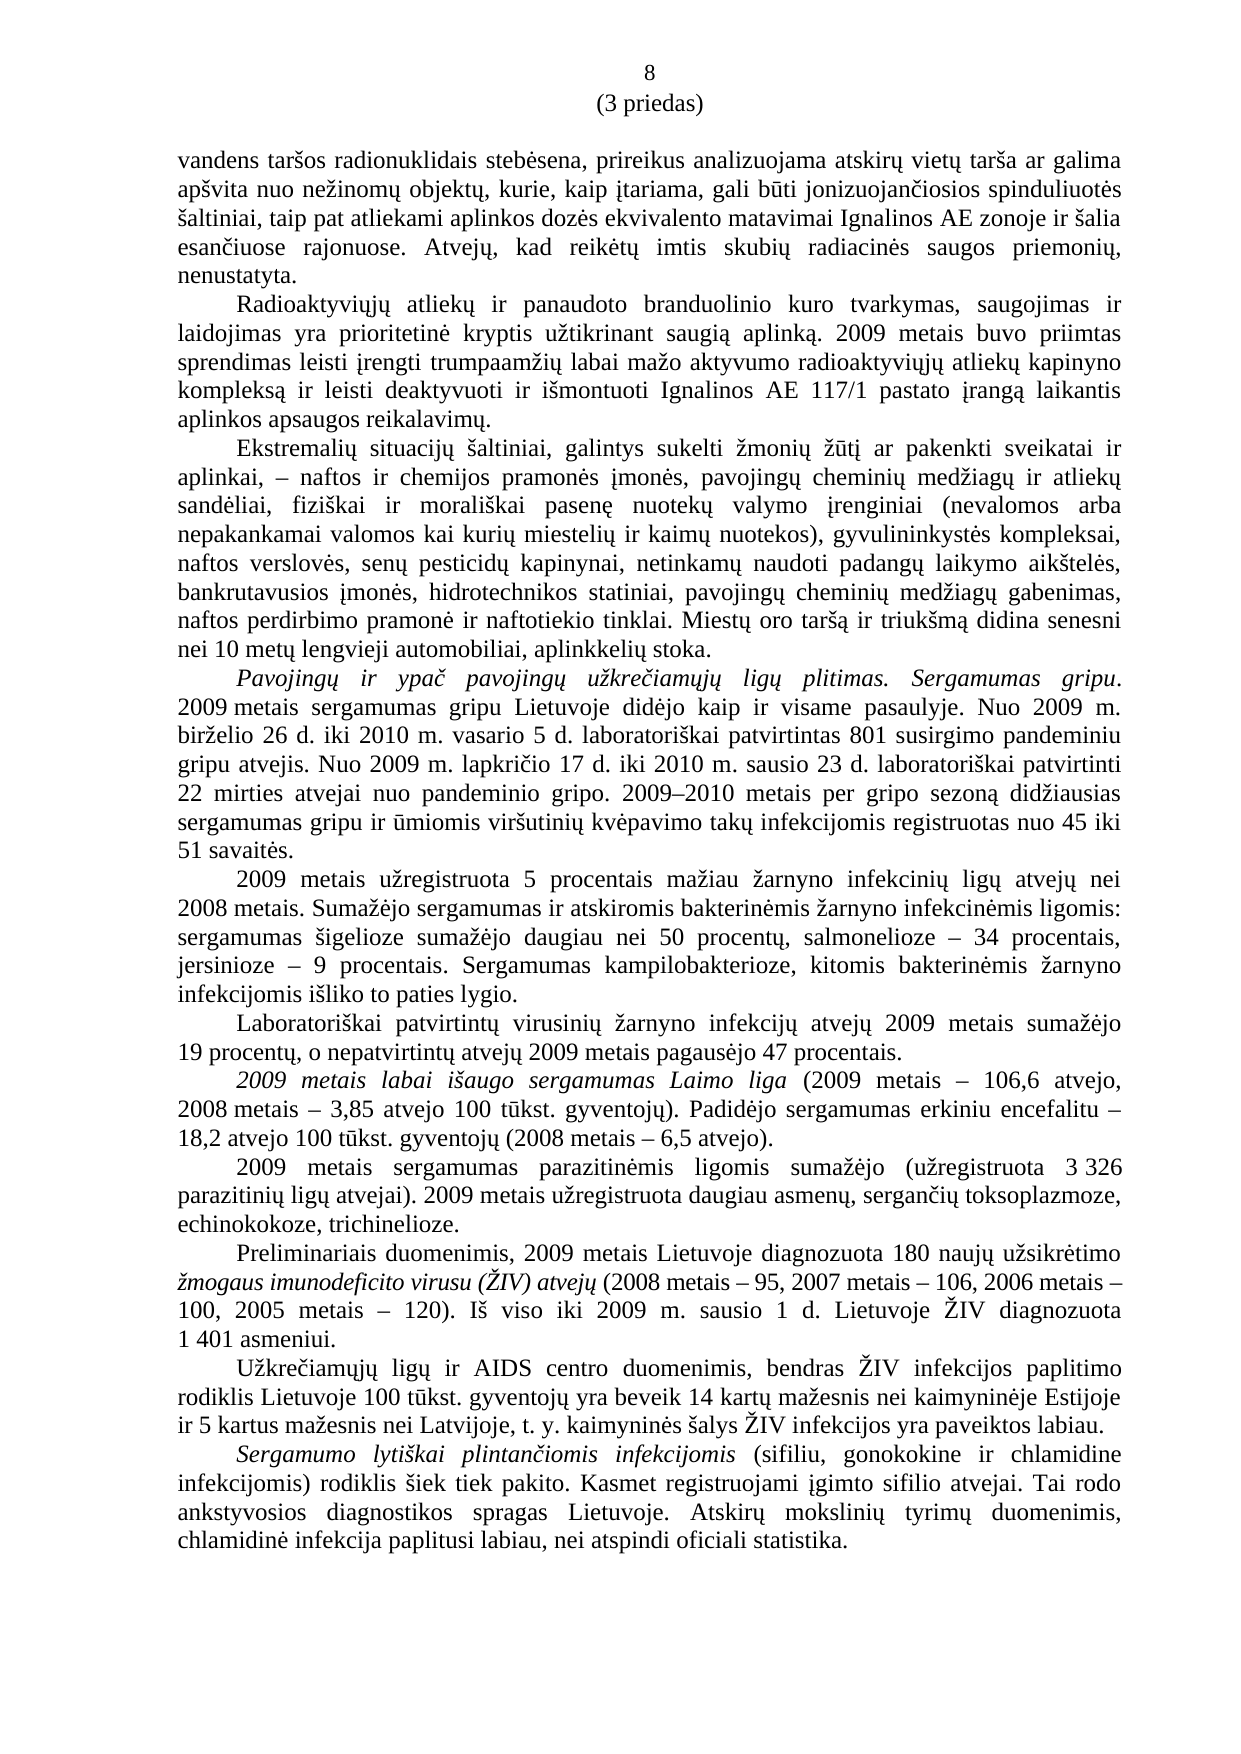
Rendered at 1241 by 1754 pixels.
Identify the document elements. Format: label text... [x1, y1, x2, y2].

text Sergamumo lytiškai plintančiomis infekcijomis (sifiliu, gonokokine ir chlamidine infekcijomis) rodiklis šiek tiek pakito. Kasmet registruojami įgimto sifilio atvejai. Tai rodo ankstyvosios diagnostikos spragas Lietuvoje. Atskirų mokslinių tyrimų duomenimis, chlamidinė infekcija paplitusi labiau, nei atspindi oficiali statistika. [177, 1439, 1122, 1554]
text 2009 metais sergamumas parazitinėmis ligomis sumažėjo (užregistruota 3 326 parazitinių ligų atvejai). 2009 metais užregistruota daugiau asmenų, sergančių toksoplazmoze, echinokokoze, trichinelioze. [177, 1152, 1122, 1238]
text vandens taršos radionuklidais stebėsena, prireikus analizuojama atskirų vietų tarša ar galima apšvita nuo nežinomų objektų, kurie, kaip įtariama, gali būti jonizuojančiosios spinduliuotės šaltiniai, taip pat atliekami aplinkos dozės ekvivalento matavimai Ignalinos AE zonoje ir šalia esančiuose rajonuose. Atvejų, kad reikėtų imtis skubių radiacinės saugos priemonių, nenustatyta. [177, 145, 1122, 289]
text Pavojingų ir ypač pavojingų užkrečiamųjų ligų plitimas. Sergamumas gripu. 2009 metais sergamumas gripu Lietuvoje didėjo kaip ir visame pasaulyje. Nuo 2009 m. birželio 26 d. iki 2010 m. vasario 5 d. laboratoriškai patvirtintas 801 susirgimo pandeminiu gripu atvejis. Nuo 2009 m. lapkričio 17 d. iki 2010 m. sausio 23 d. laboratoriškai patvirtinti 22 mirties atvejai nuo pandeminio gripo. 2009–2010 metais per gripo sezoną didžiausias sergamumas gripu ir ūmiomis viršutinių kvėpavimo takų infekcijomis registruotas nuo 45 iki 51 savaitės. [177, 663, 1122, 864]
text Laboratoriškai patvirtintų virusinių žarnyno infekcijų atvejų 2009 metais sumažėjo 19 procentų, o nepatvirtintų atvejų 2009 metais pagausėjo 47 procentais. [177, 1008, 1122, 1065]
text 2009 metais labai išaugo sergamumas Laimo liga (2009 metais – 106,6 atvejo, 2008 metais – 3,85 atvejo 100 tūkst. gyventojų). Padidėjo sergamumas erkiniu encefalitu – 18,2 atvejo 100 tūkst. gyventojų (2008 metais – 6,5 atvejo). [177, 1065, 1122, 1152]
text Preliminariais duomenimis, 2009 metais Lietuvoje diagnozuota 180 naujų užsikrėtimo žmogaus imunodeficito virusu (ŽIV) atvejų (2008 metais – 95, 2007 metais – 106, 2006 metais – 100, 2005 metais – 120). Iš viso iki 2009 m. sausio 1 d. Lietuvoje ŽIV diagnozuota 1 401 asmeniui. [177, 1238, 1122, 1353]
text 2009 metais užregistruota 5 procentais mažiau žarnyno infekcinių ligų atvejų nei 2008 metais. Sumažėjo sergamumas ir atskiromis bakterinėmis žarnyno infekcinėmis ligomis: sergamumas šigelioze sumažėjo daugiau nei 50 procentų, salmonelioze – 34 procentais, jersinioze – 9 procentais. Sergamumas kampilobakterioze, kitomis bakterinėmis žarnyno infekcijomis išliko to paties lygio. [177, 864, 1122, 1008]
text Radioaktyviųjų atliekų ir panaudoto branduolinio kuro tvarkymas, saugojimas ir laidojimas yra prioritetinė kryptis užtikrinant saugią aplinką. 2009 metais buvo priimtas sprendimas leisti įrengti trumpaamžių labai mažo aktyvumo radioaktyviųjų atliekų kapinyno kompleksą ir leisti deaktyvuoti ir išmontuoti Ignalinos AE 117/1 pastato įrangą laikantis aplinkos apsaugos reikalavimų. [177, 289, 1122, 433]
text Ekstremalių situacijų šaltiniai, galintys sukelti žmonių žūtį ar pakenkti sveikatai ir aplinkai, – naftos ir chemijos pramonės įmonės, pavojingų cheminių medžiagų ir atliekų sandėliai, fiziškai ir morališkai pasenę nuotekų valymo įrenginiai (nevalomos arba nepakankamai valomos kai kurių miestelių ir kaimų nuotekos), gyvulininkystės kompleksai, naftos verslovės, senų pesticidų kapinynai, netinkamų naudoti padangų laikymo aikštelės, bankrutavusios įmonės, hidrotechnikos statiniai, pavojingų cheminių medžiagų gabenimas, naftos perdirbimo pramonė ir naftotiekio tinklai. Miestų oro taršą ir triukšmą didina senesni nei 10 metų lengvieji automobiliai, aplinkkelių stoka. [177, 433, 1122, 663]
text Užkrečiamųjų ligų ir AIDS centro duomenimis, bendras ŽIV infekcijos paplitimo rodiklis Lietuvoje 100 tūkst. gyventojų yra beveik 14 kartų mažesnis nei kaimyninėje Estijoje ir 5 kartus mažesnis nei Latvijoje, t. y. kaimyninės šalys ŽIV infekcijos yra paveiktos labiau. [177, 1353, 1122, 1439]
